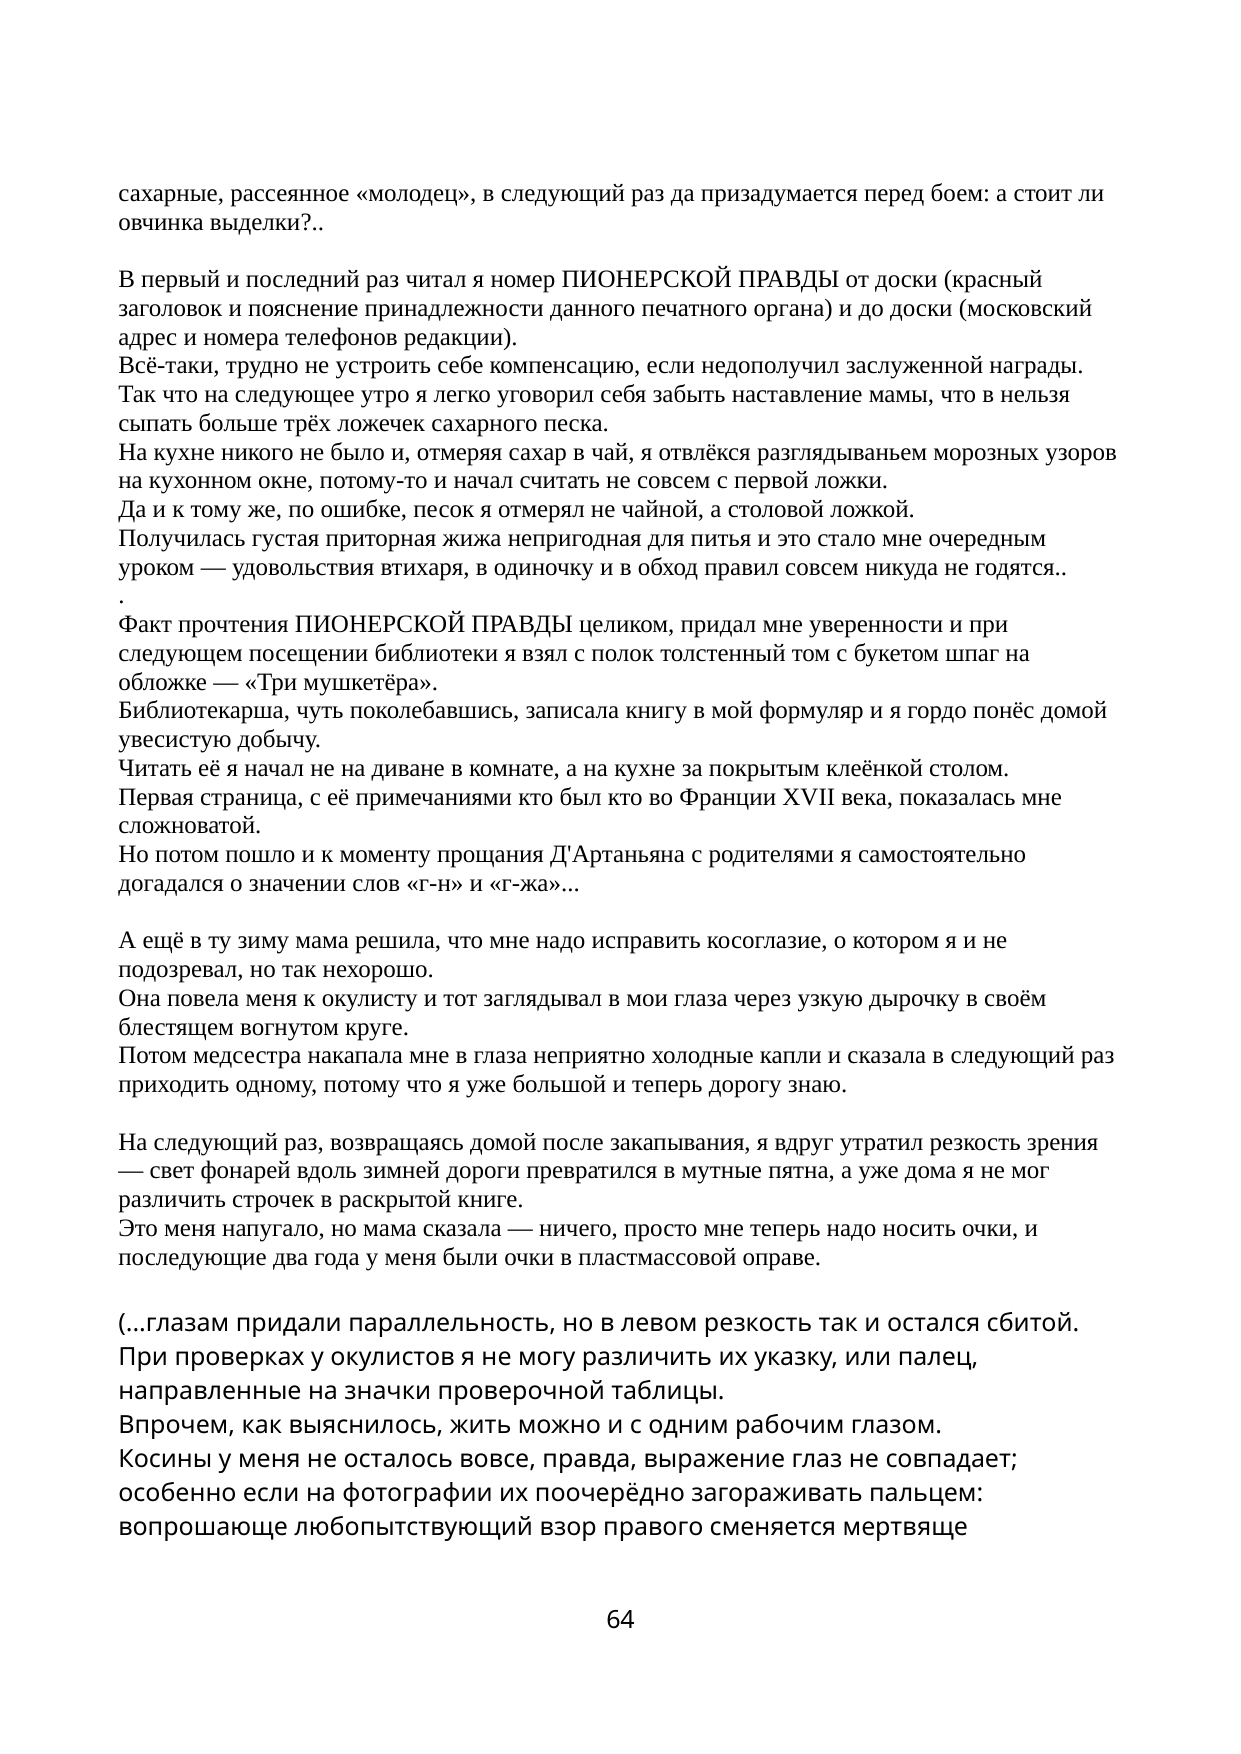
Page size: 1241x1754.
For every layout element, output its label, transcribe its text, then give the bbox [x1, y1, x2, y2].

text Так что на следующее утро я легко уговорил себя забыть наставление мамы, что в нельзя сыпать больше трёх ложечек сахарного песка. [118, 379, 1122, 437]
text Она повела меня к окулисту и тот заглядывал в мои глаза через узкую дырочку в своём блестящем вогнутом круге. [118, 983, 1122, 1041]
text Читать её я начал не на диване в комнате, а на кухне за покрытым клеёнкой столом. [118, 753, 1122, 782]
text Факт прочтения ПИОНЕРСКОЙ ПРАВДЫ целиком, придал мне уверенности и при следующем посещении библиотеки я взял с полок толстенный том с букетом шпаг на обложке — «Три мушкетёра». [118, 609, 1122, 696]
text Потом медсестра накапала мне в глаза неприятно холодные капли и сказала в следующий раз приходить одному, потому что я уже большой и теперь дорогу знаю. [118, 1041, 1122, 1098]
text Библиотекарша, чуть поколебавшись, записала книгу в мой формуляр и я гордо понёс домой увесистую добычу. [118, 696, 1122, 753]
text На следующий раз, возвращаясь домой после закапывания, я вдруг утратил резкость зрения — свет фонарей вдоль зимней дороги превратился в мутные пятна, а уже дома я не мог различить строчек в раскрытой книге. [118, 1127, 1122, 1213]
text сахарные, рассеянное «молодец», в следующий раз да призадумается перед боем: а стоит ли овчинка выделки?.. [118, 178, 1122, 236]
text Это меня напугало, но мама сказала — ничего, просто мне теперь надо носить очки, и последующие два года у меня были очки в пластмассовой оправе. [118, 1213, 1122, 1271]
text Но потом пошло и к моменту прощания Д'Aртаньяна с родителями я самостоятельно догадался о значении слов «г-н» и «г-жа»... [118, 839, 1122, 897]
text Впрочем, как выяснилось, жить можно и с одним рабочим глазом. [118, 1407, 1122, 1441]
text В первый и последний раз читал я номер ПИОНЕРСКОЙ ПРАВДЫ от доски (красный заголовок и пояснение принадлежности данного печатного органа) и до доски (московский адрес и номера телефонов редакции). [118, 264, 1122, 351]
text Первая страница, с её примечаниями кто был кто во Франции XVII века, показалась мне сложноватой. [118, 782, 1122, 839]
text Получилась густая приторная жижа непригодная для питья и это стало мне очередным уроком — удовольствия втихаря, в одиночку и в обход правил совсем никуда не годятся.. [118, 523, 1122, 581]
text Всё-таки, трудно не устроить себе компенсацию, если недополучил заслуженной награды. [118, 351, 1122, 379]
text Косины у меня не осталось вовсе, правда, выражение глаз не совпадает; особенно если на фотографии их поочерёдно загораживать пальцем: вопрошающе любопытствующий взор правого сменяется мертвяще [118, 1441, 1122, 1543]
text А ещё в ту зиму мама решила, что мне надо исправить косоглазие, о котором я и не подозревал, но так нехорошо. [118, 926, 1122, 983]
text На кухне никого не было и, отмеряя сахар в чай, я отвлёкся разглядываньем морозных узоров на кухонном окне, потому-то и начал считать не совсем с первой ложки. [118, 437, 1122, 494]
text . [118, 581, 1122, 609]
text Да и к тому же, по ошибке, песок я отмерял не чайной, а столовой ложкой. [118, 494, 1122, 523]
text При проверках у окулистов я не могу различить их указку, или палец, направленные на значки проверочной таблицы. [118, 1339, 1122, 1407]
text (...глазам придали параллельность, но в левом резкость так и остался сбитой. [118, 1305, 1122, 1339]
